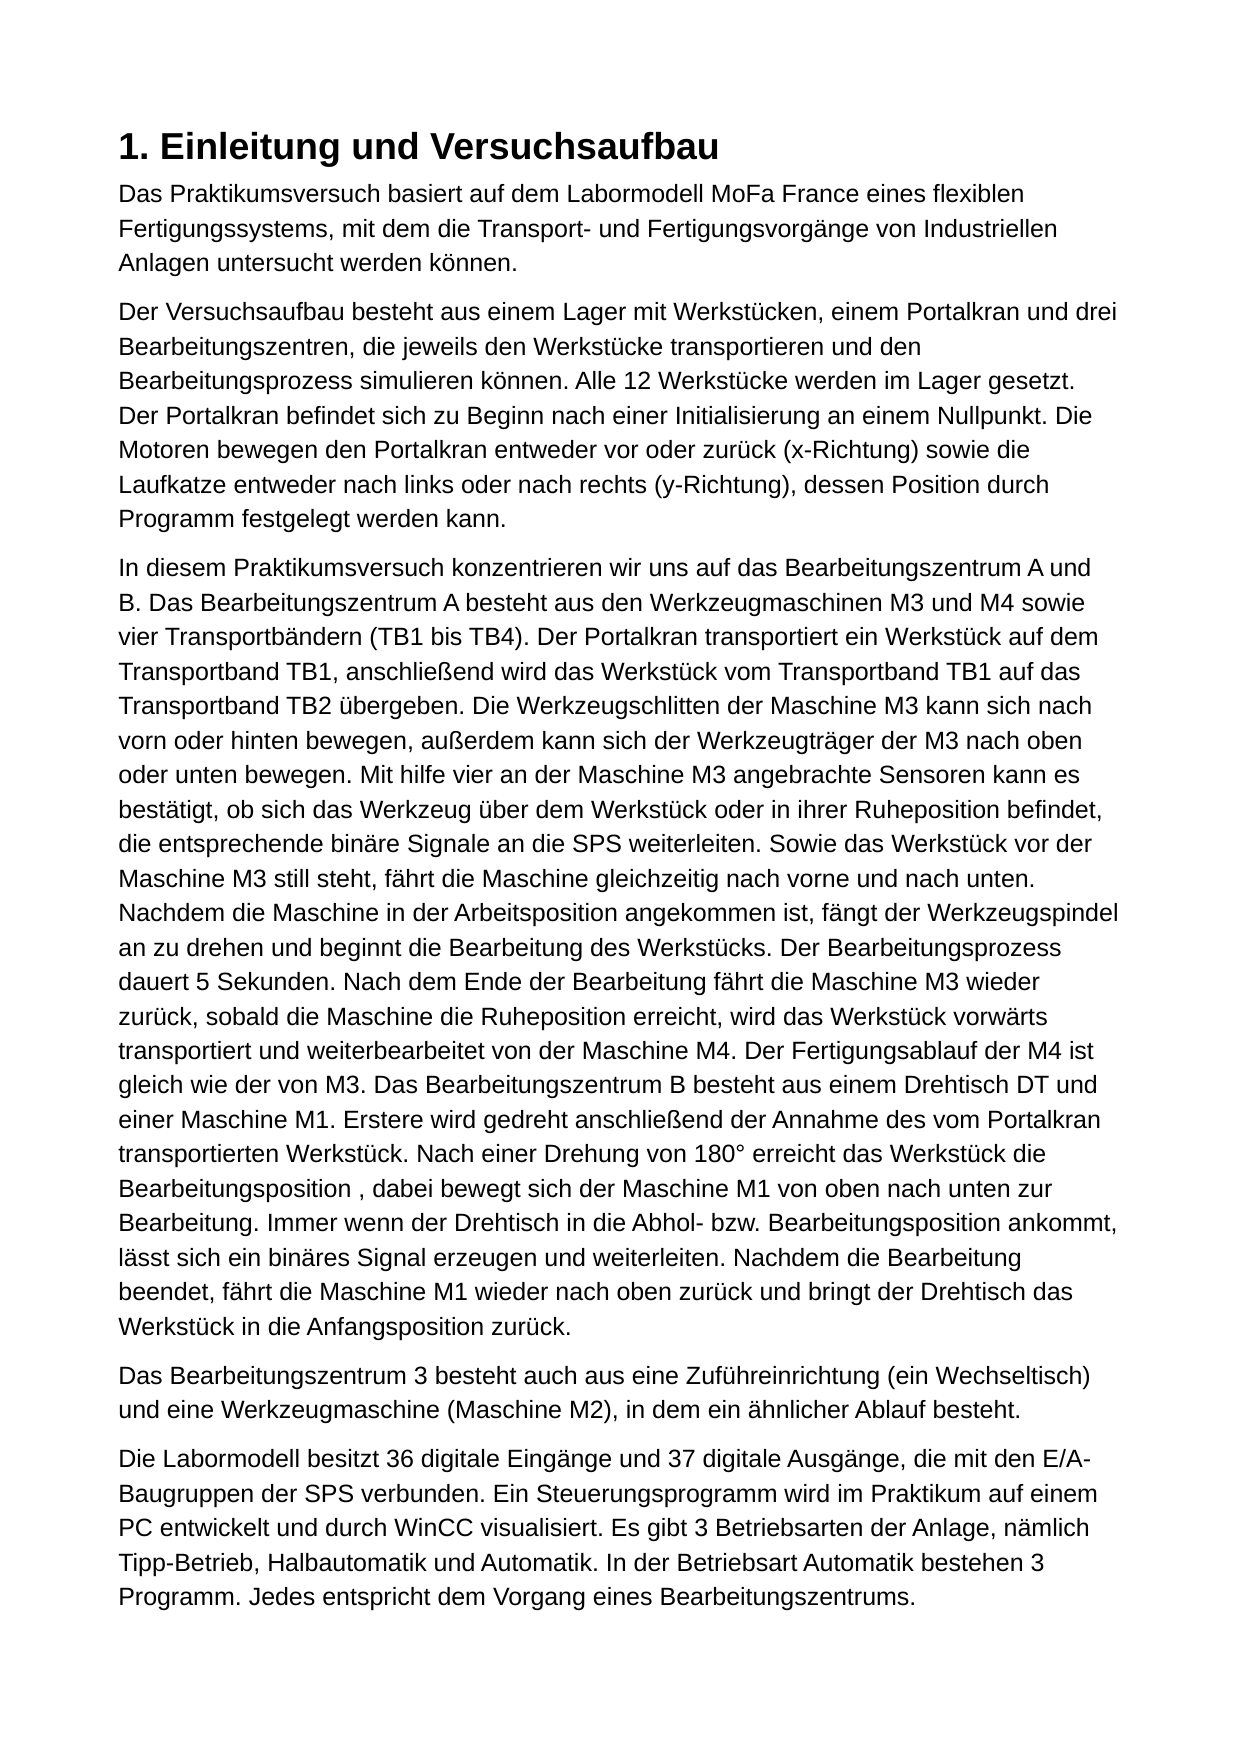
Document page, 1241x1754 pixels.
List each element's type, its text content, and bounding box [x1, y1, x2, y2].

text Die Labormodell besitzt 36 digitale Eingänge und 37 digitale Ausgänge, die mit den E/A-Baugruppen der SPS verbunden. Ein Steuerungsprogramm wird im Praktikum auf einem PC entwickelt und durch WinCC visualisiert. Es gibt 3 Betriebsarten der Anlage, nämlich Tipp-Betrieb, Halbautomatik und Automatik. In der Betriebsart Automatik bestehen 3 Programm. Jedes entspricht dem Vorgang eines Bearbeitungszentrums. [118, 1444, 1122, 1611]
text Das Praktikumsversuch basiert auf dem Labormodell MoFa France eines flexiblen Fertigungssystems, mit dem die Transport- und Fertigungsvorgänge von Industriellen Anlagen untersucht werden können. [118, 179, 1122, 277]
text Der Versuchsaufbau besteht aus einem Lager mit Werkstücken, einem Portalkran und drei Bearbeitungszentren, die jeweils den Werkstücke transportieren und den Bearbeitungsprozess simulieren können. Alle 12 Werkstücke werden im Lager gesetzt. Der Portalkran befindet sich zu Beginn nach einer Initialisierung an einem Nullpunkt. Die Motoren bewegen den Portalkran entweder vor oder zurück (x-Richtung) sowie die Laufkatze entweder nach links oder nach rechts (y-Richtung), dessen Position durch Programm festgelegt werden kann. [118, 297, 1122, 533]
text Das Bearbeitungszentrum 3 besteht auch aus eine Zuführeinrichtung (ein Wechseltisch) und eine Werkzeugmaschine (Maschine M2), in dem ein ähnlicher Ablauf besteht. [118, 1361, 1122, 1424]
text In diesem Praktikumsversuch konzentrieren wir uns auf das Bearbeitungszentrum A und B. Das Bearbeitungszentrum A besteht aus den Werkzeugmaschinen M3 und M4 sowie vier Transportbändern (TB1 bis TB4). Der Portalkran transportiert ein Werkstück auf dem Transportband TB1, anschließend wird das Werkstück vom Transportband TB1 auf das Transportband TB2 übergeben. Die Werkzeugschlitten der Maschine M3 kann sich nach vorn oder hinten bewegen, außerdem kann sich der Werkzeugträger der M3 nach oben oder unten bewegen. Mit hilfe vier an der Maschine M3 angebrachte Sensoren kann es bestätigt, ob sich das Werkzeug über dem Werkstück oder in ihrer Ruheposition befindet, die entsprechende binäre Signale an die SPS weiterleiten. Sowie das Werkstück vor der Maschine M3 still steht, fährt die Maschine gleichzeitig nach vorne und nach unten. Nachdem die Maschine in der Arbeitsposition angekommen ist, fängt der Werkzeugspindel an zu drehen und beginnt die Bearbeitung des Werkstücks. Der Bearbeitungsprozess dauert 5 Sekunden. Nach dem Ende der Bearbeitung fährt die Maschine M3 wieder zurück, sobald die Maschine die Ruheposition erreicht, wird das Werkstück vorwärts transportiert und weiterbearbeitet von der Maschine M4. Der Fertigungsablauf der M4 ist gleich wie der von M3. Das Bearbeitungszentrum B besteht aus einem Drehtisch DT und einer Maschine M1. Erstere wird gedreht anschließend der Annahme des vom Portalkran transportierten Werkstück. Nach einer Drehung von 180° erreicht das Werkstück die Bearbeitungsposition , dabei bewegt sich der Maschine M1 von oben nach unten zur Bearbeitung. Immer wenn der Drehtisch in die Abhol- bzw. Bearbeitungsposition ankommt, lässt sich ein binäres Signal erzeugen und weiterleiten. Nachdem die Bearbeitung beendet, fährt die Maschine M1 wieder nach oben zurück und bringt der Drehtisch das Werkstück in die Anfangsposition zurück. [118, 553, 1122, 1341]
title 1. Einleitung und Versuchsaufbau [118, 124, 1122, 167]
